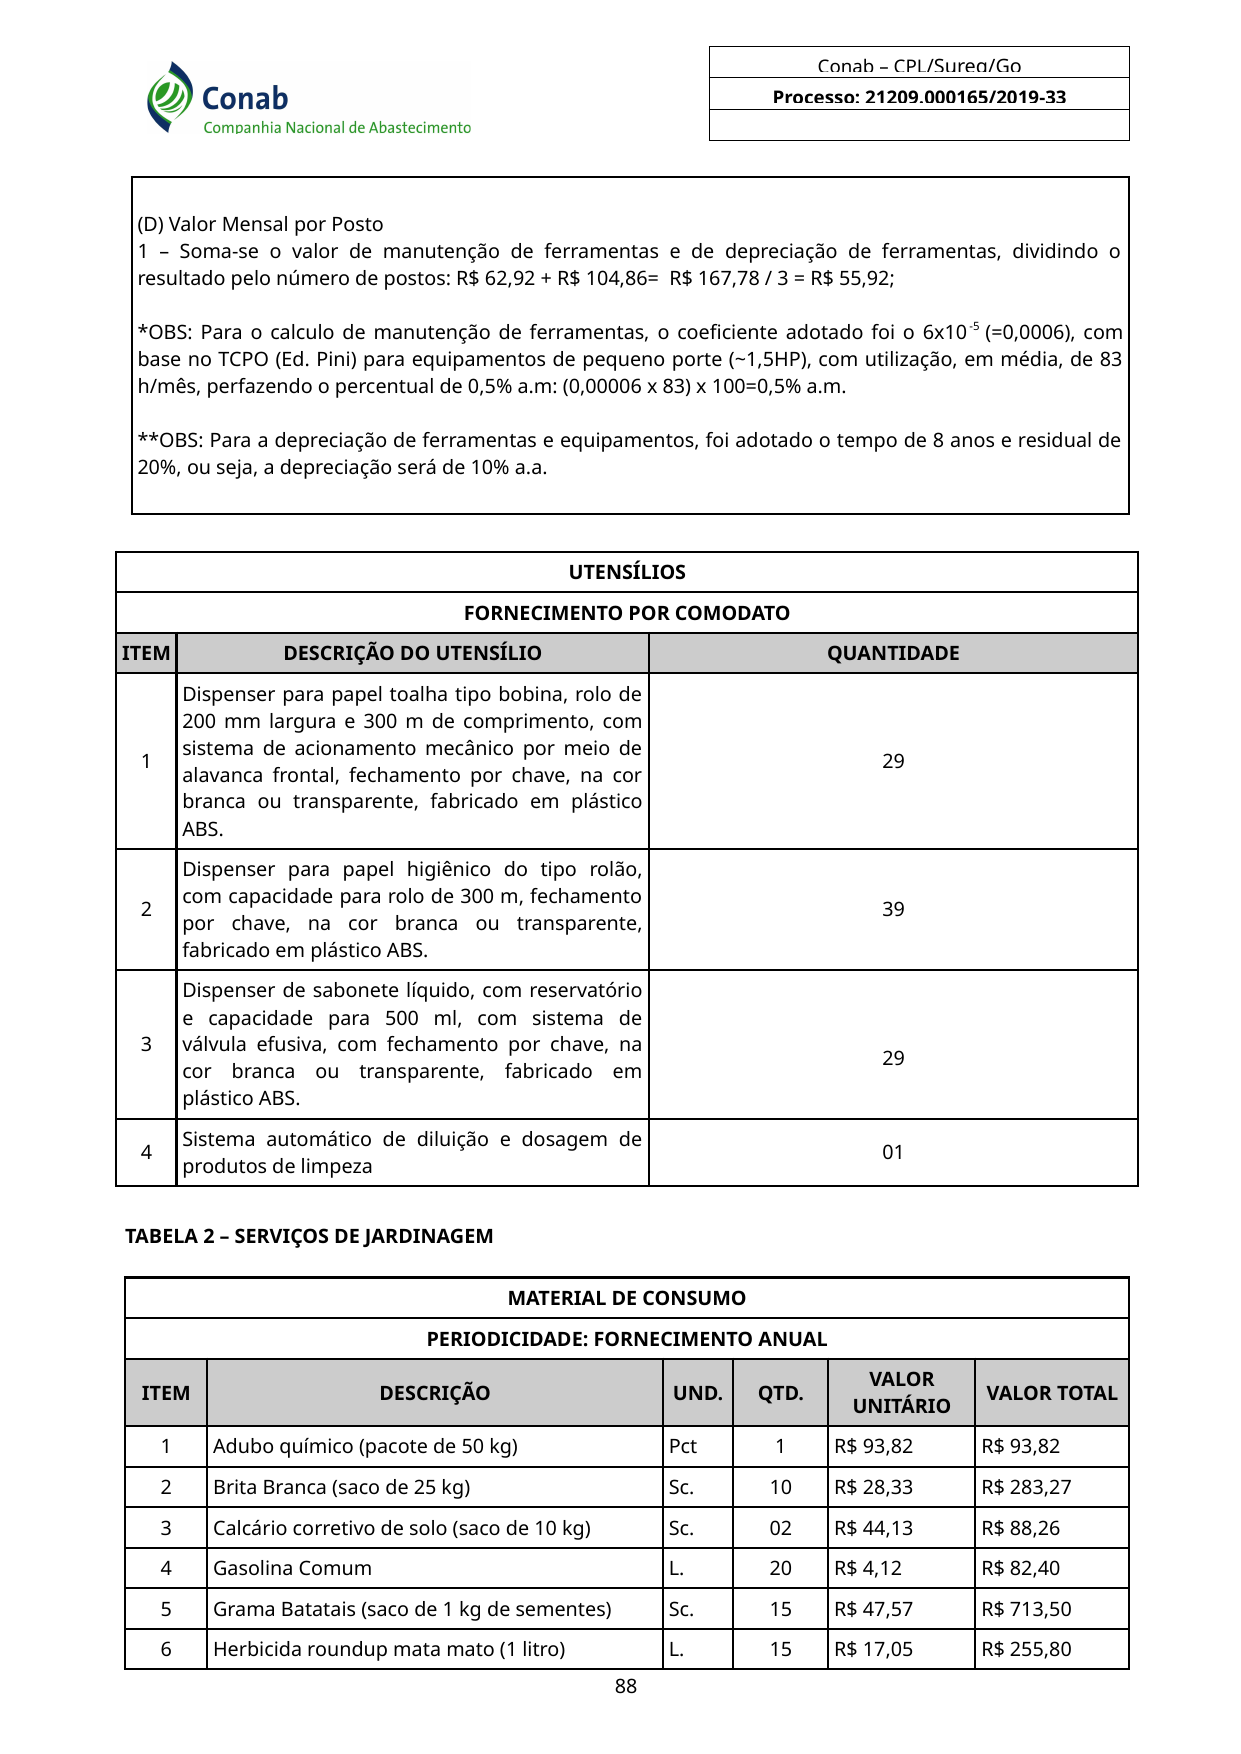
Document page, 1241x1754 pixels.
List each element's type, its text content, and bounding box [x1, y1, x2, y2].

table_cell Dispenser para papel higiênico do tipo rolão, com capacidade para rolo de 300 m, fechamento por chave, na cor branca ou transparente, fabricado em plástico ABS. [178, 850, 648, 969]
table_cell R$ 93,82 [976, 1427, 1128, 1466]
table_cell R$ 44,13 [829, 1508, 974, 1547]
table_cell R$ 255,80 [976, 1630, 1128, 1668]
table_cell 4 [117, 1120, 175, 1185]
picture [147, 61, 471, 134]
table_cell 5 [126, 1589, 206, 1628]
table_cell 4 [126, 1549, 206, 1587]
table_cell R$ 283,27 [976, 1468, 1128, 1506]
table_cell R$ 47,57 [829, 1589, 974, 1628]
table_cell 1 [117, 674, 175, 847]
table_cell Calcário corretivo de solo (saco de 10 kg) [208, 1508, 662, 1547]
table_cell R$ 82,40 [976, 1549, 1128, 1587]
table_cell Grama Batatais (saco de 1 kg de sementes) [208, 1589, 662, 1628]
table_cell 39 [650, 850, 1137, 969]
table_cell L. [664, 1630, 732, 1668]
table_cell R$ 17,05 [829, 1630, 974, 1668]
table_cell QUANTIDADE [650, 634, 1137, 672]
table_cell Brita Branca (saco de 25 kg) [208, 1468, 662, 1506]
table_cell DESCRIÇÃO DO UTENSÍLIO [178, 634, 648, 672]
table_cell Sistema automático de diluição e dosagem de produtos de limpeza [178, 1120, 648, 1185]
table_cell 6 [126, 1630, 206, 1668]
table_cell 29 [650, 674, 1137, 847]
table_cell Sc. [664, 1468, 732, 1506]
table_cell Dispenser de sabonete líquido, com reservatório e capacidade para 500 ml, com sistema de válvula efusiva, com fechamento por chave, na cor branca ou transparente, fabricado em plástico ABS. [178, 971, 648, 1117]
table_cell ITEM [126, 1360, 206, 1425]
table_cell 3 [117, 971, 175, 1117]
table_cell QTD. [734, 1360, 827, 1425]
table_cell Dispenser para papel toalha tipo bobina, rolo de 200 mm largura e 300 m de comprimento, com sistema de acionamento mecânico por meio de alavanca frontal, fechamento por chave, na cor branca ou transparente, fabricado em plástico ABS. [178, 674, 648, 847]
table_header UTENSÍLIOS [117, 553, 1137, 591]
table_cell VALOR TOTAL [976, 1360, 1128, 1425]
table_cell PERIODICIDADE: FORNECIMENTO ANUAL [126, 1319, 1128, 1357]
table_cell VALOR UNITÁRIO [829, 1360, 974, 1425]
table_cell L. [664, 1549, 732, 1587]
table_cell Adubo químico (pacote de 50 kg) [208, 1427, 662, 1466]
table_cell 1 [126, 1427, 206, 1466]
table_cell UND. [664, 1360, 732, 1425]
text TABELA 2 – SERVIÇOS DE JARDINAGEM [125, 1222, 1127, 1249]
table_cell 15 [734, 1630, 827, 1668]
table_cell 02 [734, 1508, 827, 1547]
table_cell Sc. [664, 1508, 732, 1547]
table_cell R$ 4,12 [829, 1549, 974, 1587]
table_cell 29 [650, 971, 1137, 1117]
table_header MATERIAL DE CONSUMO [126, 1279, 1128, 1317]
table_cell 01 [650, 1120, 1137, 1185]
table_cell Gasolina Comum [208, 1549, 662, 1587]
table_cell R$ 713,50 [976, 1589, 1128, 1628]
table_cell 1 [734, 1427, 827, 1466]
table_cell Pct [664, 1427, 732, 1466]
table_cell Herbicida roundup mata mato (1 litro) [208, 1630, 662, 1668]
table_cell 20 [734, 1549, 827, 1587]
table_cell ITEM [117, 634, 175, 672]
table_cell 2 [117, 850, 175, 969]
table_cell R$ 88,26 [976, 1508, 1128, 1547]
table_cell 10 [734, 1468, 827, 1506]
table_cell 15 [734, 1589, 827, 1628]
table_cell DESCRIÇÃO [208, 1360, 662, 1425]
table_cell R$ 28,33 [829, 1468, 974, 1506]
table_cell 2 [126, 1468, 206, 1506]
table_header (D) Valor Mensal por Posto 1 – Soma-se o valor de manutenção de ferramentas e de depreciação de ferramentas, dividindo o resultado pelo número de postos: R$ 62,92 + R$ 104,86= R$ 167,78 / 3 = R$ 55,92; *OBS: Para o calculo de manutenção de ferramentas, o coeficiente adotado foi o 6x10-5 (=0,0006), com base no TCPO (Ed. Pini) para equipamentos de pequeno porte (~1,5HP), com utilização, em média, de 83 h/mês, perfazendo o percentual de 0,5% a.m: (0,00006 x 83) x 100=0,5% a.m. **OBS: Para a depreciação de ferramentas e equipamentos, foi adotado o tempo de 8 anos e residual de 20%, ou seja, a depreciação será de 10% a.a. [133, 178, 1128, 513]
table_cell 3 [126, 1508, 206, 1547]
table_cell R$ 93,82 [829, 1427, 974, 1466]
table_cell Sc. [664, 1589, 732, 1628]
table_cell FORNECIMENTO POR COMODATO [117, 593, 1137, 632]
